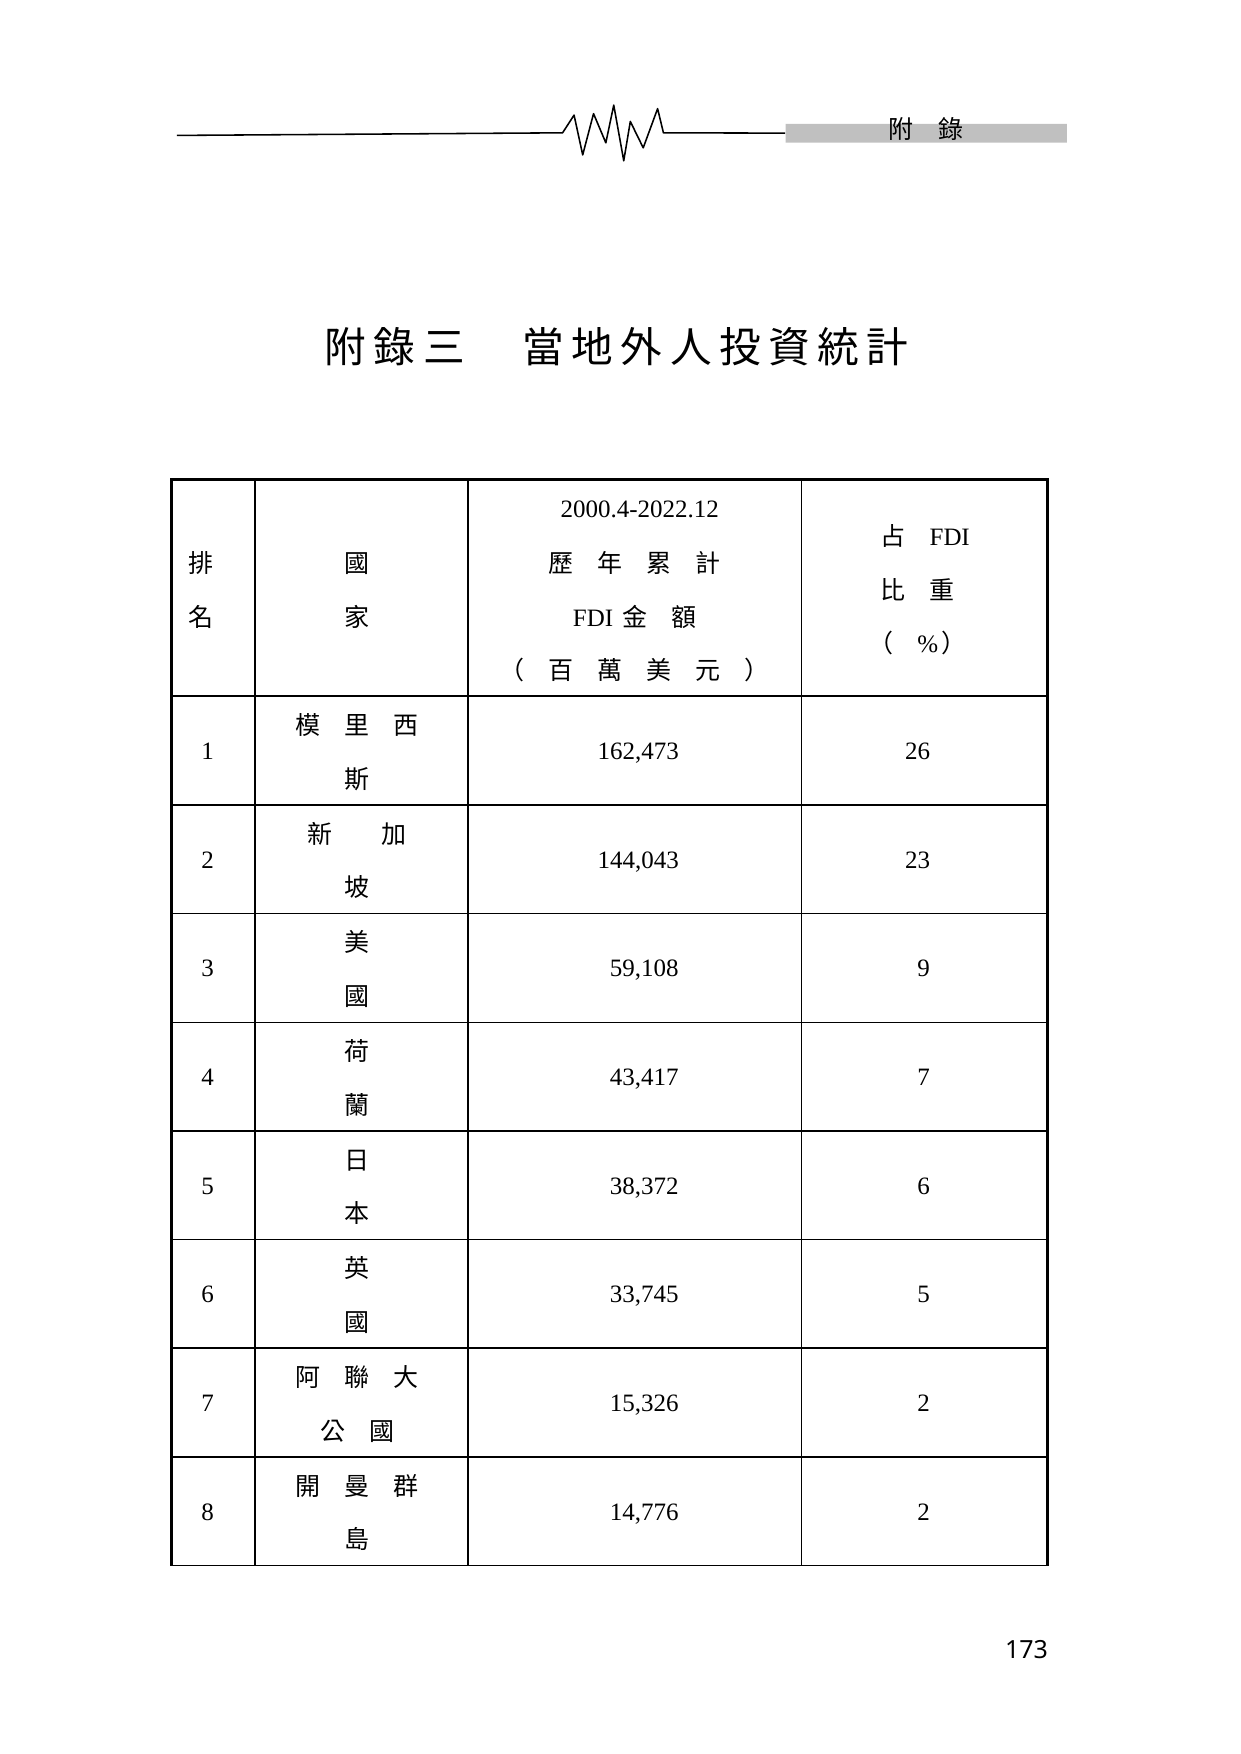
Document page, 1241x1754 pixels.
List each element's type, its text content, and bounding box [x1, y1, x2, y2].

table_cell 59,108 [469, 914, 801, 1021]
table_cell 6 [173, 1240, 254, 1347]
table_cell 162,473 [469, 697, 801, 804]
table_cell 6 [802, 1132, 1046, 1239]
table_cell 9 [802, 914, 1046, 1021]
text 附錄三 當地外人投資統計 [178, 291, 1063, 398]
table_cell 26 [802, 697, 1046, 804]
table_cell 日 本 [256, 1132, 467, 1239]
table_header 排名 [173, 481, 254, 695]
table_cell 阿聯大公國 [256, 1349, 467, 1456]
table_cell 8 [173, 1458, 254, 1564]
table_cell 1 [173, 697, 254, 804]
table_header 國 家 [256, 481, 467, 695]
table_header 2000.4-2022.12 歷年累計 FDI金額 （百萬美元） [469, 481, 801, 695]
table_cell 荷 蘭 [256, 1023, 467, 1130]
table_cell 開曼群島 [256, 1458, 467, 1564]
table_cell 2 [802, 1349, 1046, 1456]
table_cell 2 [802, 1458, 1046, 1564]
table_cell 33,745 [469, 1240, 801, 1347]
table_cell 4 [173, 1023, 254, 1130]
table_cell 英 國 [256, 1240, 467, 1347]
table_cell 38,372 [469, 1132, 801, 1239]
table_cell 5 [173, 1132, 254, 1239]
table_cell 7 [173, 1349, 254, 1456]
table_cell 15,326 [469, 1349, 801, 1456]
table_cell 2 [173, 806, 254, 913]
table_cell 模里西斯 [256, 697, 467, 804]
table_cell 43,417 [469, 1023, 801, 1130]
table_cell 美 國 [256, 914, 467, 1021]
table_cell 7 [802, 1023, 1046, 1130]
table_cell 5 [802, 1240, 1046, 1347]
table_cell 新 加 坡 [256, 806, 467, 913]
table_cell 14,776 [469, 1458, 801, 1564]
table_header 占FDI 比重 （%） [802, 481, 1046, 695]
table_cell 144,043 [469, 806, 801, 913]
table_cell 3 [173, 914, 254, 1021]
table_cell 23 [802, 806, 1046, 913]
